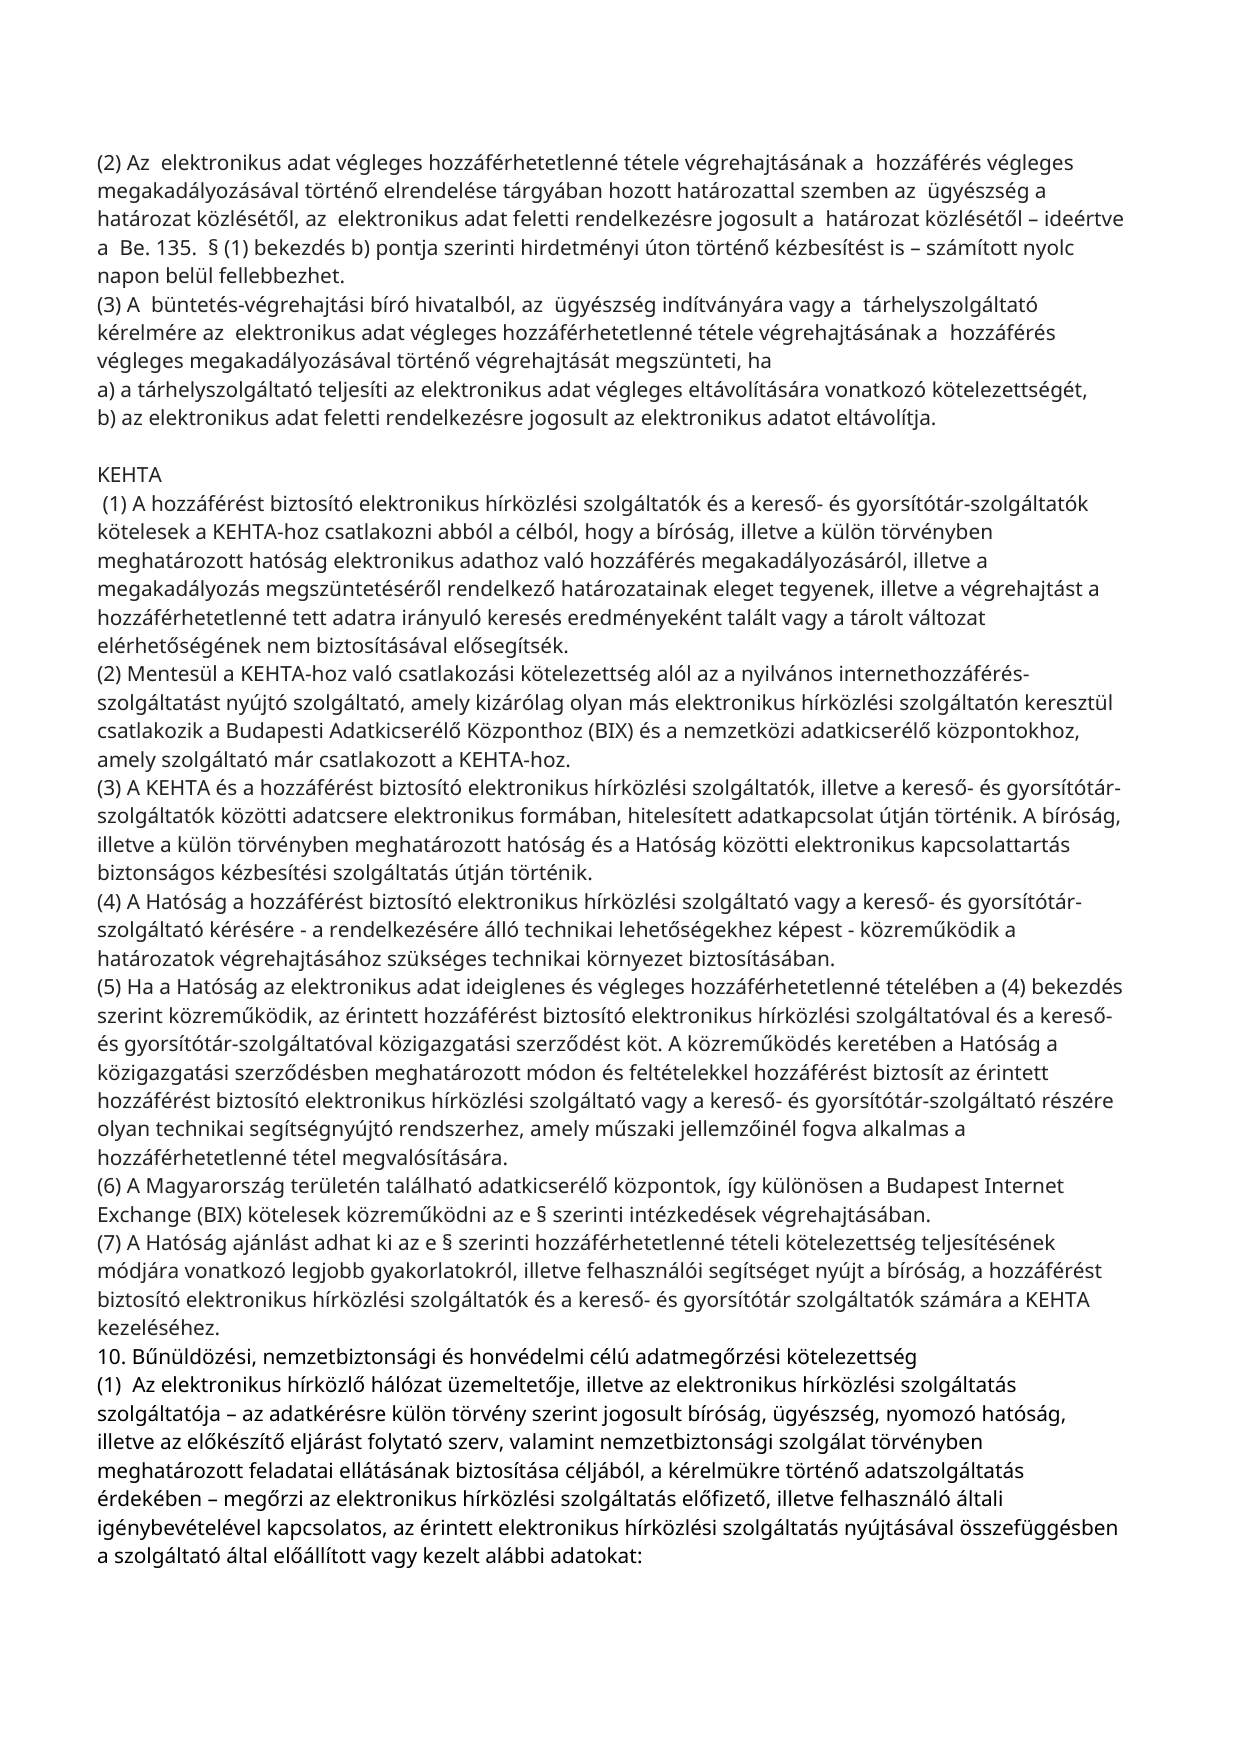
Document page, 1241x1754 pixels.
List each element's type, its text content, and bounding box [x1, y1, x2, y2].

text (3) A büntetés-végrehajtási bíró hivatalból, az ügyészség indítványára vagy a tárhelyszolgáltató kérelmére az elektronikus adat végleges hozzáférhetetlenné tétele végrehajtásának a hozzáférés végleges megakadályozásával történő végrehajtását megszünteti, ha [97, 290, 1130, 375]
text 10. Bűnüldözési, nemzetbiztonsági és honvédelmi célú adatmegőrzési kötelezettség [97, 1342, 1130, 1370]
text (6) A Magyarország területén található adatkicserélő központok, így különösen a Budapest Internet Exchange (BIX) kötelesek közreműködni az e § szerinti intézkedések végrehajtásában. [97, 1171, 1130, 1228]
text b) az elektronikus adat feletti rendelkezésre jogosult az elektronikus adatot eltávolítja. [97, 403, 1130, 432]
text (1) Az elektronikus hírközlő hálózat üzemeltetője, illetve az elektronikus hírközlési szolgáltatás szolgáltatója – az adatkérésre külön törvény szerint jogosult bíróság, ügyészség, nyomozó hatóság, illetve az előkészítő eljárást folytató szerv, valamint nemzetbiztonsági szolgálat törvényben meghatározott feladatai ellátásának biztosítása céljából, a kérelmükre történő adatszolgáltatás érdekében – megőrzi az elektronikus hírközlési szolgáltatás előfizető, illetve felhasználó általi igénybevételével kapcsolatos, az érintett elektronikus hírközlési szolgáltatás nyújtásával összefüggésben a szolgáltató által előállított vagy kezelt alábbi adatokat: [97, 1370, 1130, 1569]
text (5) Ha a Hatóság az elektronikus adat ideiglenes és végleges hozzáférhetetlenné tételében a (4) bekezdés szerint közreműködik, az érintett hozzáférést biztosító elektronikus hírközlési szolgáltatóval és a kereső- és gyorsítótár-szolgáltatóval közigazgatási szerződést köt. A közreműködés keretében a Hatóság a közigazgatási szerződésben meghatározott módon és feltételekkel hozzáférést biztosít az érintett hozzáférést biztosító elektronikus hírközlési szolgáltató vagy a kereső- és gyorsítótár-szolgáltató részére olyan technikai segítségnyújtó rendszerhez, amely műszaki jellemzőinél fogva alkalmas a hozzáférhetetlenné tétel megvalósítására. [97, 972, 1130, 1171]
text a) a tárhelyszolgáltató teljesíti az elektronikus adat végleges eltávolítására vonatkozó kötelezettségét, [97, 375, 1130, 403]
text (1) A hozzáférést biztosító elektronikus hírközlési szolgáltatók és a kereső- és gyorsítótár-szolgáltatók kötelesek a KEHTA-hoz csatlakozni abból a célból, hogy a bíróság, illetve a külön törvényben meghatározott hatóság elektronikus adathoz való hozzáférés megakadályozásáról, illetve a megakadályozás megszüntetéséről rendelkező határozatainak eleget tegyenek, illetve a végrehajtást a hozzáférhetetlenné tett adatra irányuló keresés eredményeként talált vagy a tárolt változat elérhetőségének nem biztosításával elősegítsék. [97, 489, 1130, 659]
text KEHTA [97, 460, 1130, 489]
text (2) Mentesül a KEHTA-hoz való csatlakozási kötelezettség alól az a nyilvános internethozzáférés-szolgáltatást nyújtó szolgáltató, amely kizárólag olyan más elektronikus hírközlési szolgáltatón keresztül csatlakozik a Budapesti Adatkicserélő Központhoz (BIX) és a nemzetközi adatkicserélő központokhoz, amely szolgáltató már csatlakozott a KEHTA-hoz. [97, 659, 1130, 773]
text (4) A Hatóság a hozzáférést biztosító elektronikus hírközlési szolgáltató vagy a kereső- és gyorsítótár-szolgáltató kérésére - a rendelkezésére álló technikai lehetőségekhez képest - közreműködik a határozatok végrehajtásához szükséges technikai környezet biztosításában. [97, 887, 1130, 972]
text (3) A KEHTA és a hozzáférést biztosító elektronikus hírközlési szolgáltatók, illetve a kereső- és gyorsítótár-szolgáltatók közötti adatcsere elektronikus formában, hitelesített adatkapcsolat útján történik. A bíróság, illetve a külön törvényben meghatározott hatóság és a Hatóság közötti elektronikus kapcsolattartás biztonságos kézbesítési szolgáltatás útján történik. [97, 773, 1130, 887]
text (7) A Hatóság ajánlást adhat ki az e § szerinti hozzáférhetetlenné tételi kötelezettség teljesítésének módjára vonatkozó legjobb gyakorlatokról, illetve felhasználói segítséget nyújt a bíróság, a hozzáférést biztosító elektronikus hírközlési szolgáltatók és a kereső- és gyorsítótár szolgáltatók számára a KEHTA kezeléséhez. [97, 1228, 1130, 1342]
text (2) Az elektronikus adat végleges hozzáférhetetlenné tétele végrehajtásának a hozzáférés végleges megakadályozásával történő elrendelése tárgyában hozott határozattal szemben az ügyészség a határozat közlésétől, az elektronikus adat feletti rendelkezésre jogosult a határozat közlésétől – ideértve a Be. 135. § (1) bekezdés b) pontja szerinti hirdetményi úton történő kézbesítést is – számított nyolc napon belül fellebbezhet. [97, 148, 1130, 290]
